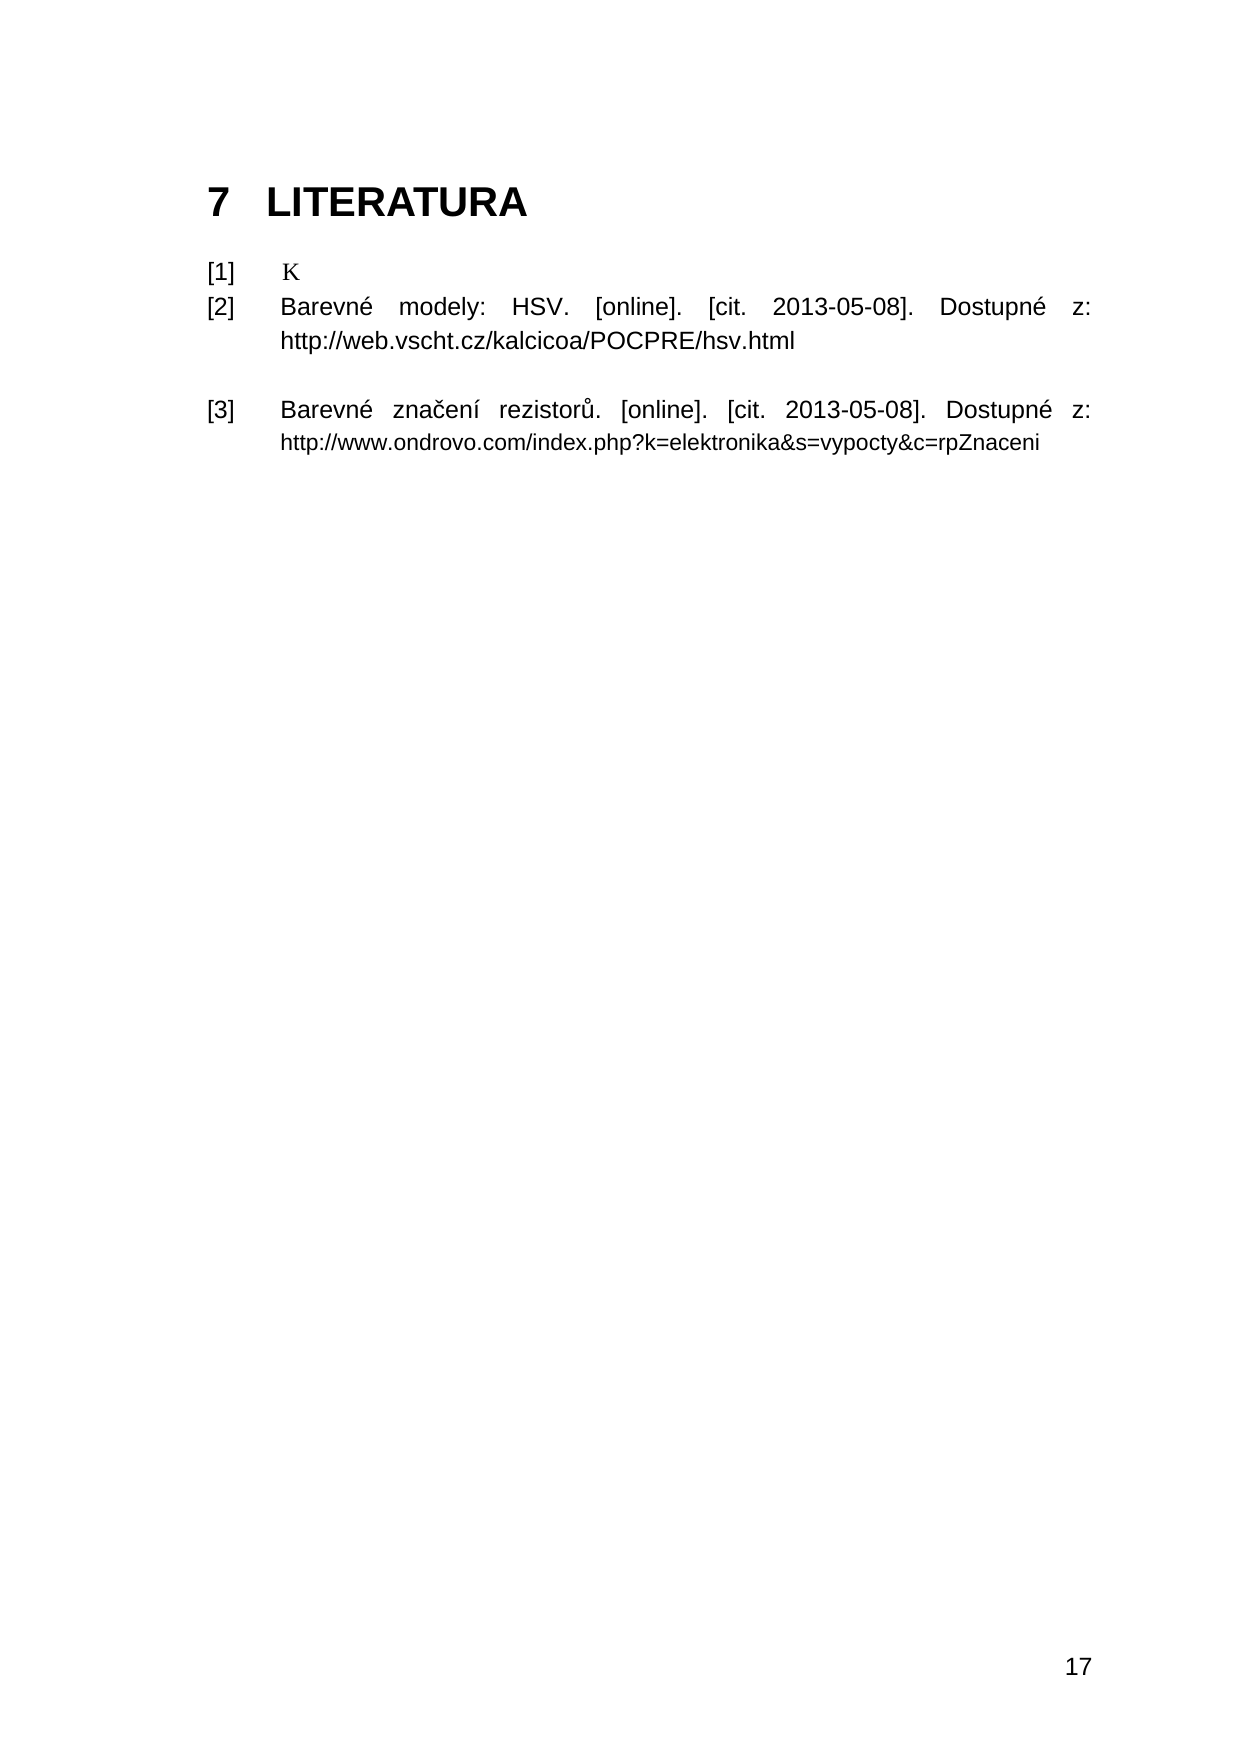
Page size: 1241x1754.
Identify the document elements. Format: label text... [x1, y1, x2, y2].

text [1] K [207, 257, 1092, 286]
subtitle Literatura [207, 177, 1092, 225]
text [3] Barevné značení rezistorů. [online]. [cit. 2013-05-08]. Dostupné z: http://www.ondrovo.com/index.php?k=elektronika&s=vypocty&c=rpZnaceni [207, 395, 1092, 456]
text [2] Barevné modely: HSV. [online]. [cit. 2013-05-08]. Dostupné z: http://web.vscht.cz/kalcicoa/POCPRE/hsv.html [207, 292, 1092, 355]
